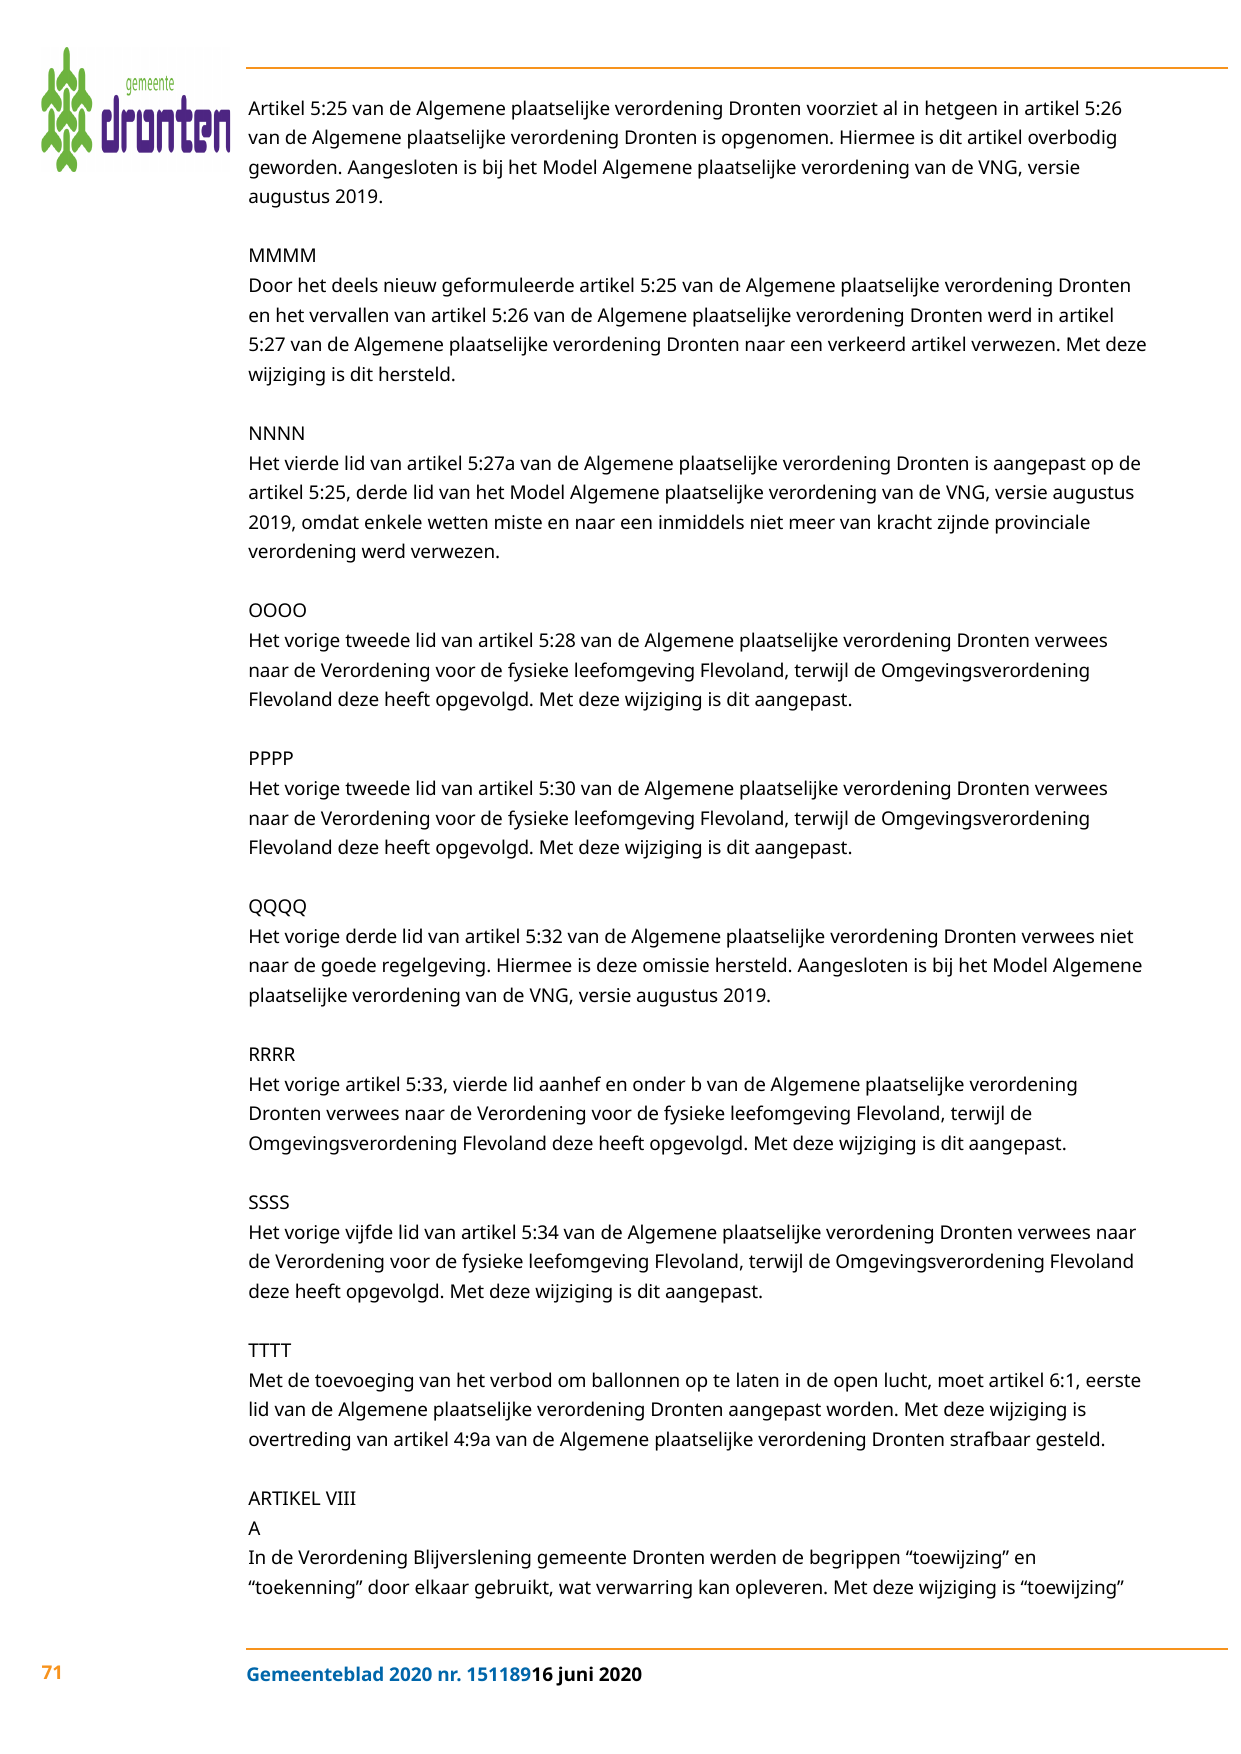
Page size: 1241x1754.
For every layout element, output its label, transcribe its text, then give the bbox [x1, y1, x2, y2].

text A [248, 1515, 1152, 1541]
text RRRR [248, 1041, 1152, 1067]
text Artikel 5:25 van de Algemene plaatselijke verordening Dronten voorziet al in hetgeen in artikel 5:26 van de Algemene plaatselijke verordening Dronten is opgenomen. Hiermee is dit artikel overbodig geworden. Aangesloten is bij het Model Algemene plaatselijke verordening van de VNG, versie augustus 2019. [248, 95, 1152, 209]
text Het vierde lid van artikel 5:27a van de Algemene plaatselijke verordening Dronten is aangepast op de artikel 5:25, derde lid van het Model Algemene plaatselijke verordening van de VNG, versie augustus 2019, omdat enkele wetten miste en naar een inmiddels niet meer van kracht zijnde provinciale verordening werd verwezen. [248, 450, 1152, 564]
picture [41, 47, 231, 172]
text NNNN [248, 420, 1152, 446]
text OOOO [248, 598, 1152, 623]
text Met de toevoeging van het verbod om ballonnen op te laten in de open lucht, moet artikel 6:1, eerste lid van de Algemene plaatselijke verordening Dronten aangepast worden. Met deze wijziging is overtreding van artikel 4:9a van de Algemene plaatselijke verordening Dronten strafbaar gesteld. [248, 1367, 1152, 1452]
text ARTIKEL VIII [248, 1485, 1152, 1511]
text Het vorige vijfde lid van artikel 5:34 van de Algemene plaatselijke verordening Dronten verwees naar de Verordening voor de fysieke leefomgeving Flevoland, terwijl de Omgevingsverordening Flevoland deze heeft opgevolgd. Met deze wijziging is dit aangepast. [248, 1219, 1152, 1304]
text QQQQ [248, 893, 1152, 919]
text SSSS [248, 1189, 1152, 1215]
text In de Verordening Blijverslening gemeente Dronten werden de begrippen “toewijzing” en “toekenning” door elkaar gebruikt, wat verwarring kan opleveren. Met deze wijziging is “toewijzing” [248, 1544, 1152, 1600]
text Het vorige derde lid van artikel 5:32 van de Algemene plaatselijke verordening Dronten verwees niet naar de goede regelgeving. Hiermee is deze omissie hersteld. Aangesloten is bij het Model Algemene plaatselijke verordening van de VNG, versie augustus 2019. [248, 923, 1152, 1008]
text Door het deels nieuw geformuleerde artikel 5:25 van de Algemene plaatselijke verordening Dronten en het vervallen van artikel 5:26 van de Algemene plaatselijke verordening Dronten werd in artikel 5:27 van de Algemene plaatselijke verordening Dronten naar een verkeerd artikel verwezen. Met deze wijziging is dit hersteld. [248, 272, 1152, 387]
text PPPP [248, 746, 1152, 771]
text Het vorige artikel 5:33, vierde lid aanhef en onder b van de Algemene plaatselijke verordening Dronten verwees naar de Verordening voor de fysieke leefomgeving Flevoland, terwijl de Omgevingsverordening Flevoland deze heeft opgevolgd. Met deze wijziging is dit aangepast. [248, 1071, 1152, 1156]
text MMMM [248, 243, 1152, 268]
text Het vorige tweede lid van artikel 5:28 van de Algemene plaatselijke verordening Dronten verwees naar de Verordening voor de fysieke leefomgeving Flevoland, terwijl de Omgevingsverordening Flevoland deze heeft opgevolgd. Met deze wijziging is dit aangepast. [248, 627, 1152, 712]
text TTTT [248, 1337, 1152, 1363]
text Het vorige tweede lid van artikel 5:30 van de Algemene plaatselijke verordening Dronten verwees naar de Verordening voor de fysieke leefomgeving Flevoland, terwijl de Omgevingsverordening Flevoland deze heeft opgevolgd. Met deze wijziging is dit aangepast. [248, 775, 1152, 860]
